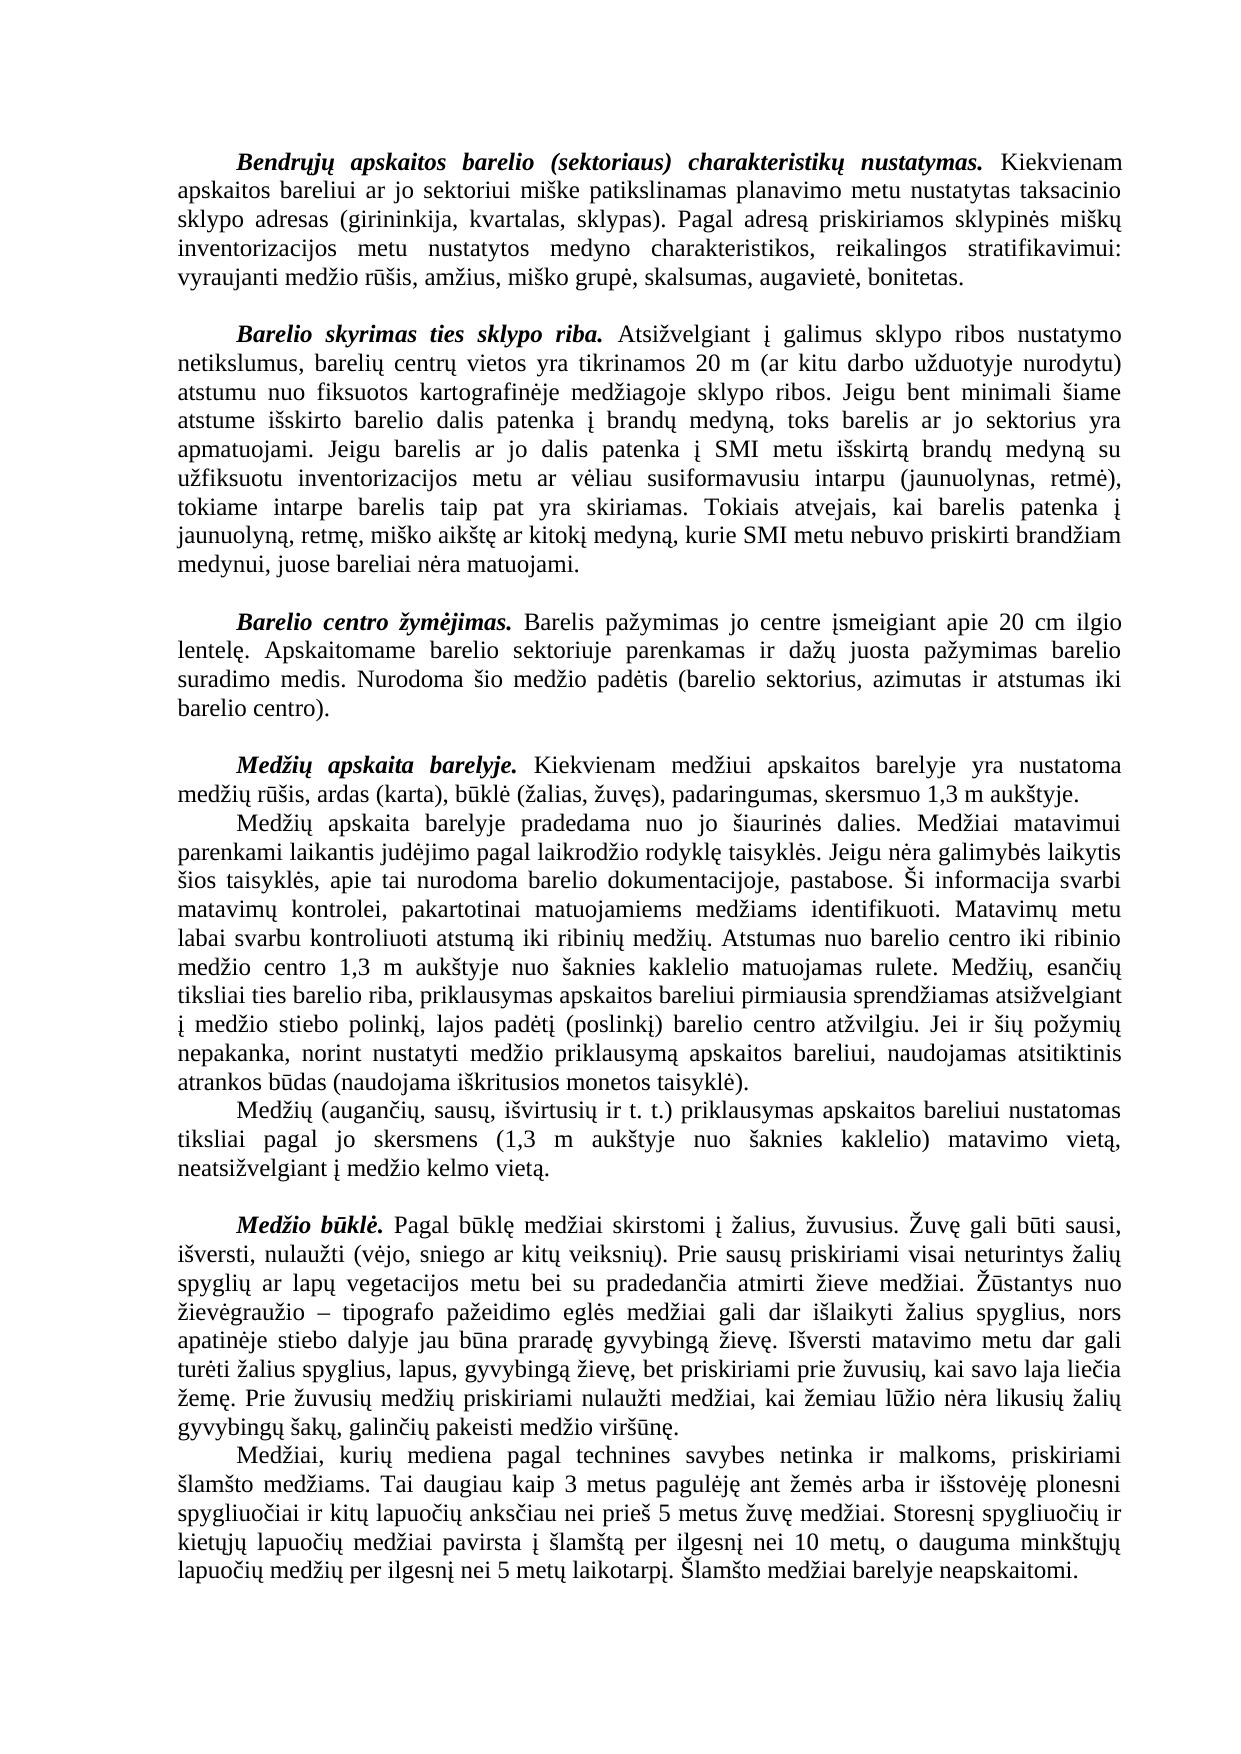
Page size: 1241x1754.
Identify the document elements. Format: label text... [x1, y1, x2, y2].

text Medžių apskaita barelyje. Kiekvienam medžiui apskaitos barelyje yra nustatoma medžių rūšis, ardas (karta), būklė (žalias, žuvęs), padaringumas, skersmuo 1,3 m aukštyje. [177, 751, 1122, 808]
text Medžių (augančių, sausų, išvirtusių ir t. t.) priklausymas apskaitos bareliui nustatomas tiksliai pagal jo skersmens (1,3 m aukštyje nuo šaknies kaklelio) matavimo vietą, neatsižvelgiant į medžio kelmo vietą. [177, 1096, 1122, 1182]
text Medžiai, kurių mediena pagal technines savybes netinka ir malkoms, priskiriami šlamšto medžiams. Tai daugiau kaip 3 metus pagulėję ant žemės arba ir išstovėję plonesni spygliuočiai ir kitų lapuočių anksčiau nei prieš 5 metus žuvę medžiai. Storesnį spygliuočių ir kietųjų lapuočių medžiai pavirsta į šlamštą per ilgesnį nei 10 metų, o dauguma minkštųjų lapuočių medžių per ilgesnį nei 5 metų laikotarpį. Šlamšto medžiai barelyje neapskaitomi. [177, 1441, 1122, 1584]
text Barelio skyrimas ties sklypo riba. Atsižvelgiant į galimus sklypo ribos nustatymo netikslumus, barelių centrų vietos yra tikrinamos 20 m (ar kitu darbo užduotyje nurodytu) atstumu nuo fiksuotos kartografinėje medžiagoje sklypo ribos. Jeigu bent minimali šiame atstume išskirto barelio dalis patenka į brandų medyną, toks barelis ar jo sektorius yra apmatuojami. Jeigu barelis ar jo dalis patenka į SMI metu išskirtą brandų medyną su užfiksuotu inventorizacijos metu ar vėliau susiformavusiu intarpu (jaunuolynas, retmė), tokiame intarpe barelis taip pat yra skiriamas. Tokiais atvejais, kai barelis patenka į jaunuolyną, retmę, miško aikštę ar kitokį medyną, kurie SMI metu nebuvo priskirti brandžiam medynui, juose bareliai nėra matuojami. [177, 319, 1122, 578]
text Medžio būklė. Pagal būklę medžiai skirstomi į žalius, žuvusius. Žuvę gali būti sausi, išversti, nulaužti (vėjo, sniego ar kitų veiksnių). Prie sausų priskiriami visai neturintys žalių spyglių ar lapų vegetacijos metu bei su pradedančia atmirti žieve medžiai. Žūstantys nuo žievėgraužio – tipografo pažeidimo eglės medžiai gali dar išlaikyti žalius spyglius, nors apatinėje stiebo dalyje jau būna praradę gyvybingą žievę. Išversti matavimo metu dar gali turėti žalius spyglius, lapus, gyvybingą žievę, bet priskiriami prie žuvusių, kai savo laja liečia žemę. Prie žuvusių medžių priskiriami nulaužti medžiai, kai žemiau lūžio nėra likusių žalių gyvybingų šakų, galinčių pakeisti medžio viršūnę. [177, 1211, 1122, 1441]
text Bendrųjų apskaitos barelio (sektoriaus) charakteristikų nustatymas. Kiekvienam apskaitos bareliui ar jo sektoriui miške patikslinamas planavimo metu nustatytas taksacinio sklypo adresas (girininkija, kvartalas, sklypas). Pagal adresą priskiriamos sklypinės miškų inventorizacijos metu nustatytos medyno charakteristikos, reikalingos stratifikavimui: vyraujanti medžio rūšis, amžius, miško grupė, skalsumas, augavietė, bonitetas. [177, 147, 1122, 291]
text Medžių apskaita barelyje pradedama nuo jo šiaurinės dalies. Medžiai matavimui parenkami laikantis judėjimo pagal laikrodžio rodyklę taisyklės. Jeigu nėra galimybės laikytis šios taisyklės, apie tai nurodoma barelio dokumentacijoje, pastabose. Ši informacija svarbi matavimų kontrolei, pakartotinai matuojamiems medžiams identifikuoti. Matavimų metu labai svarbu kontroliuoti atstumą iki ribinių medžių. Atstumas nuo barelio centro iki ribinio medžio centro 1,3 m aukštyje nuo šaknies kaklelio matuojamas rulete. Medžių, esančių tiksliai ties barelio riba, priklausymas apskaitos bareliui pirmiausia sprendžiamas atsižvelgiant į medžio stiebo polinkį, lajos padėtį (poslinkį) barelio centro atžvilgiu. Jei ir šių požymių nepakanka, norint nustatyti medžio priklausymą apskaitos bareliui, naudojamas atsitiktinis atrankos būdas (naudojama iškritusios monetos taisyklė). [177, 808, 1122, 1096]
text Barelio centro žymėjimas. Barelis pažymimas jo centre įsmeigiant apie 20 cm ilgio lentelę. Apskaitomame barelio sektoriuje parenkamas ir dažų juosta pažymimas barelio suradimo medis. Nurodoma šio medžio padėtis (barelio sektorius, azimutas ir atstumas iki barelio centro). [177, 607, 1122, 722]
